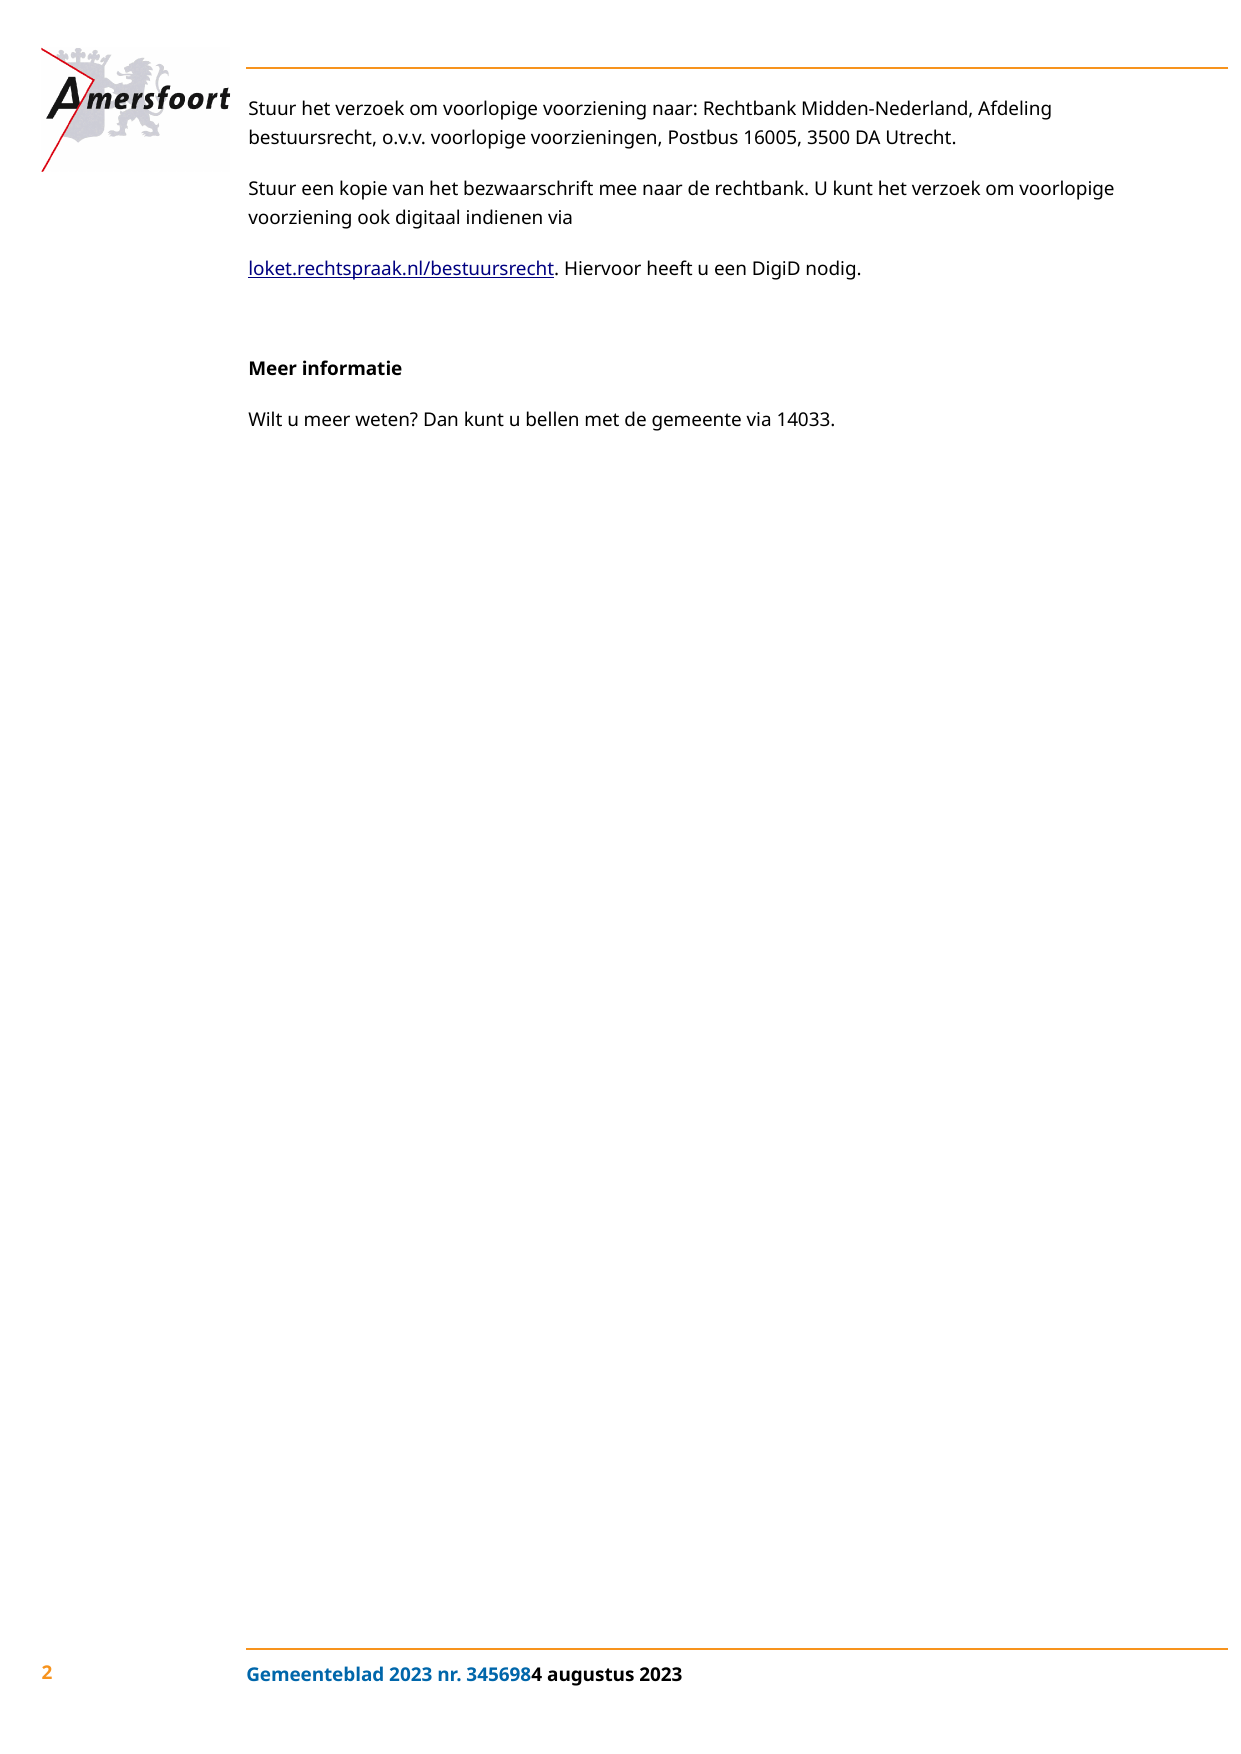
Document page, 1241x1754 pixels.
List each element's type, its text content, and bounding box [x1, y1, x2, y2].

picture [41, 47, 231, 172]
text Meer informatie [248, 356, 1152, 381]
text Wilt u meer weten? Dan kunt u bellen met de gemeente via 14033. [248, 406, 1152, 432]
text Stuur het verzoek om voorlopige voorziening naar: Rechtbank Midden-Nederland, Afdeling bestuursrecht, o.v.v. voorlopige voorzieningen, Postbus 16005, 3500 DA Utrecht. [248, 95, 1152, 150]
text Stuur een kopie van het bezwaarschrift mee naar de rechtbank. U kunt het verzoek om voorlopige voorziening ook digitaal indienen via [248, 175, 1152, 230]
text loket.rechtspraak.nl/bestuursrecht. Hiervoor heeft u een DigiD nodig. [248, 255, 1152, 281]
